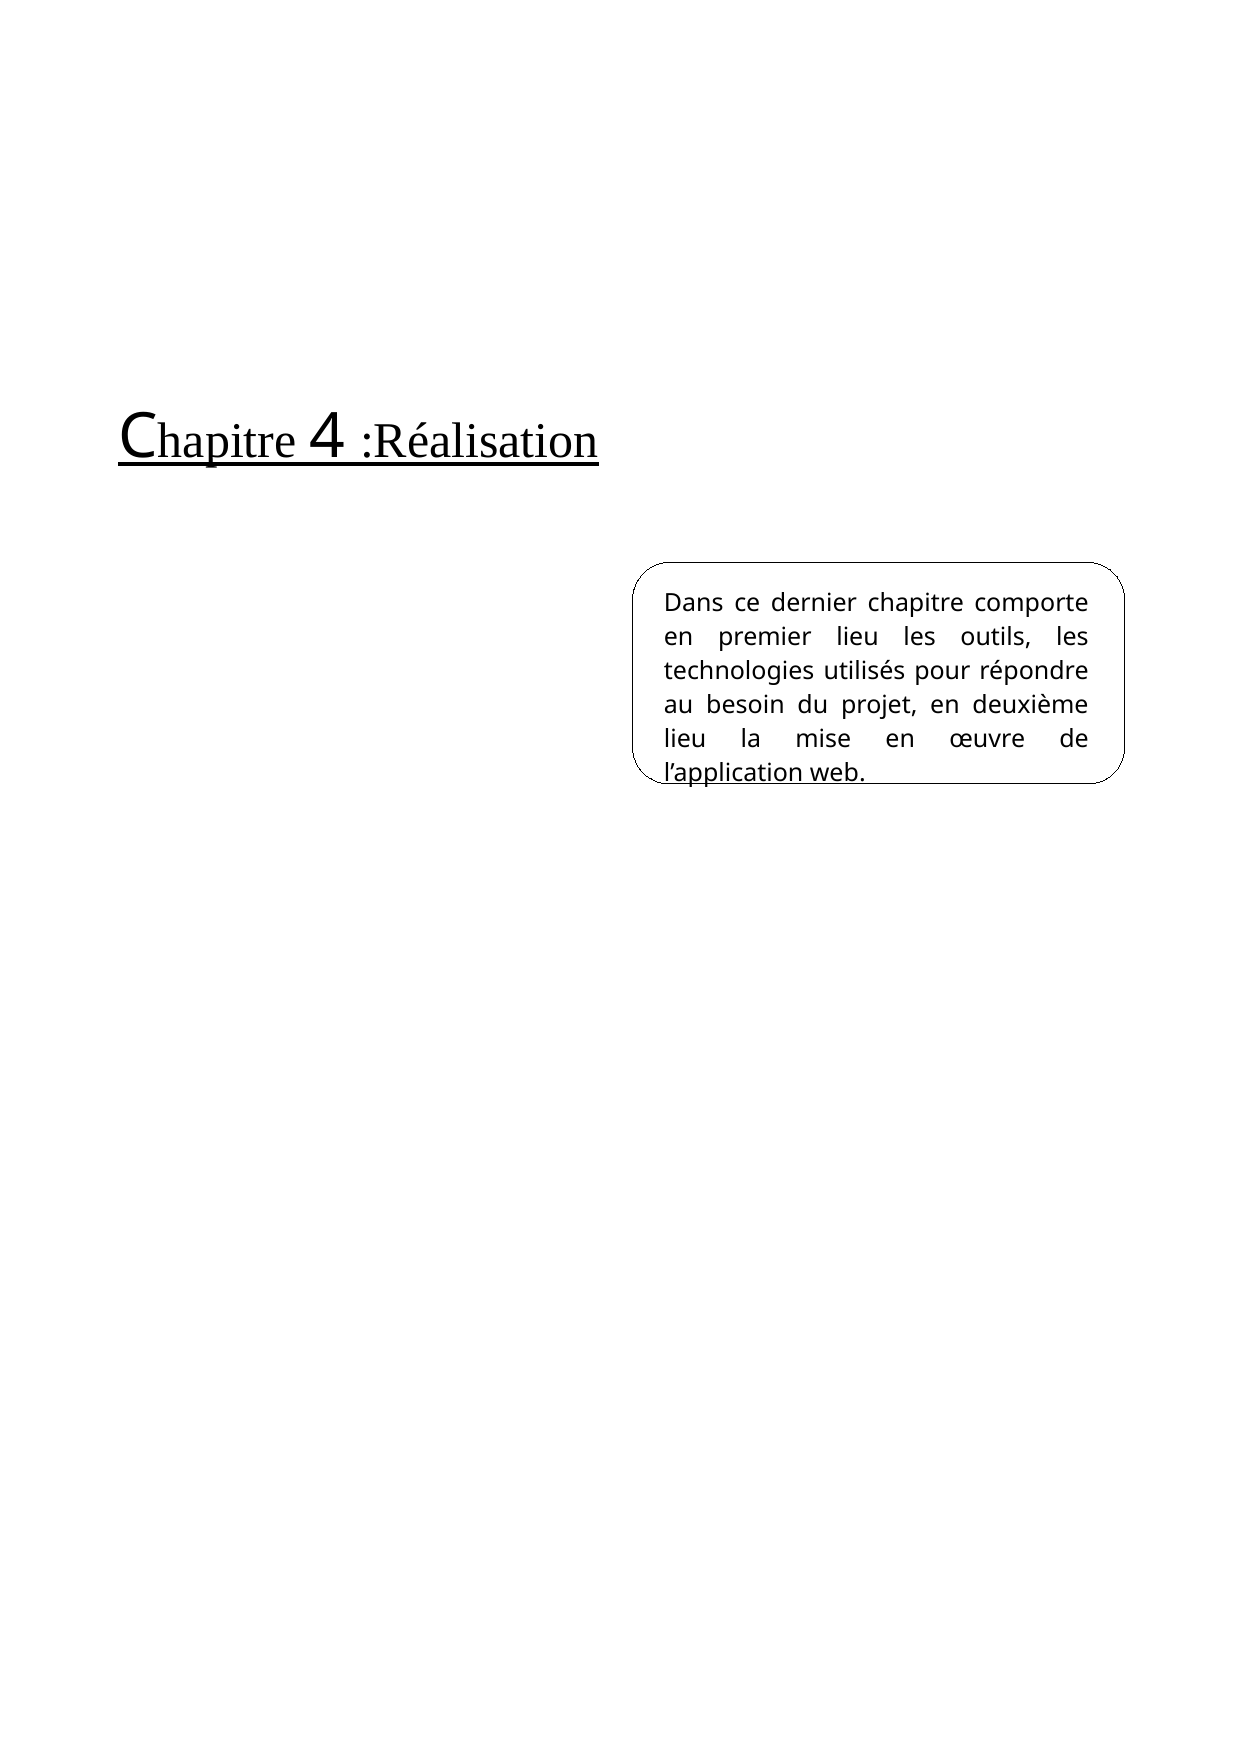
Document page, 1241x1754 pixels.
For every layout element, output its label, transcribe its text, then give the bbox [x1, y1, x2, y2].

subtitle Chapitre 4 :Réalisation [118, 391, 1122, 476]
